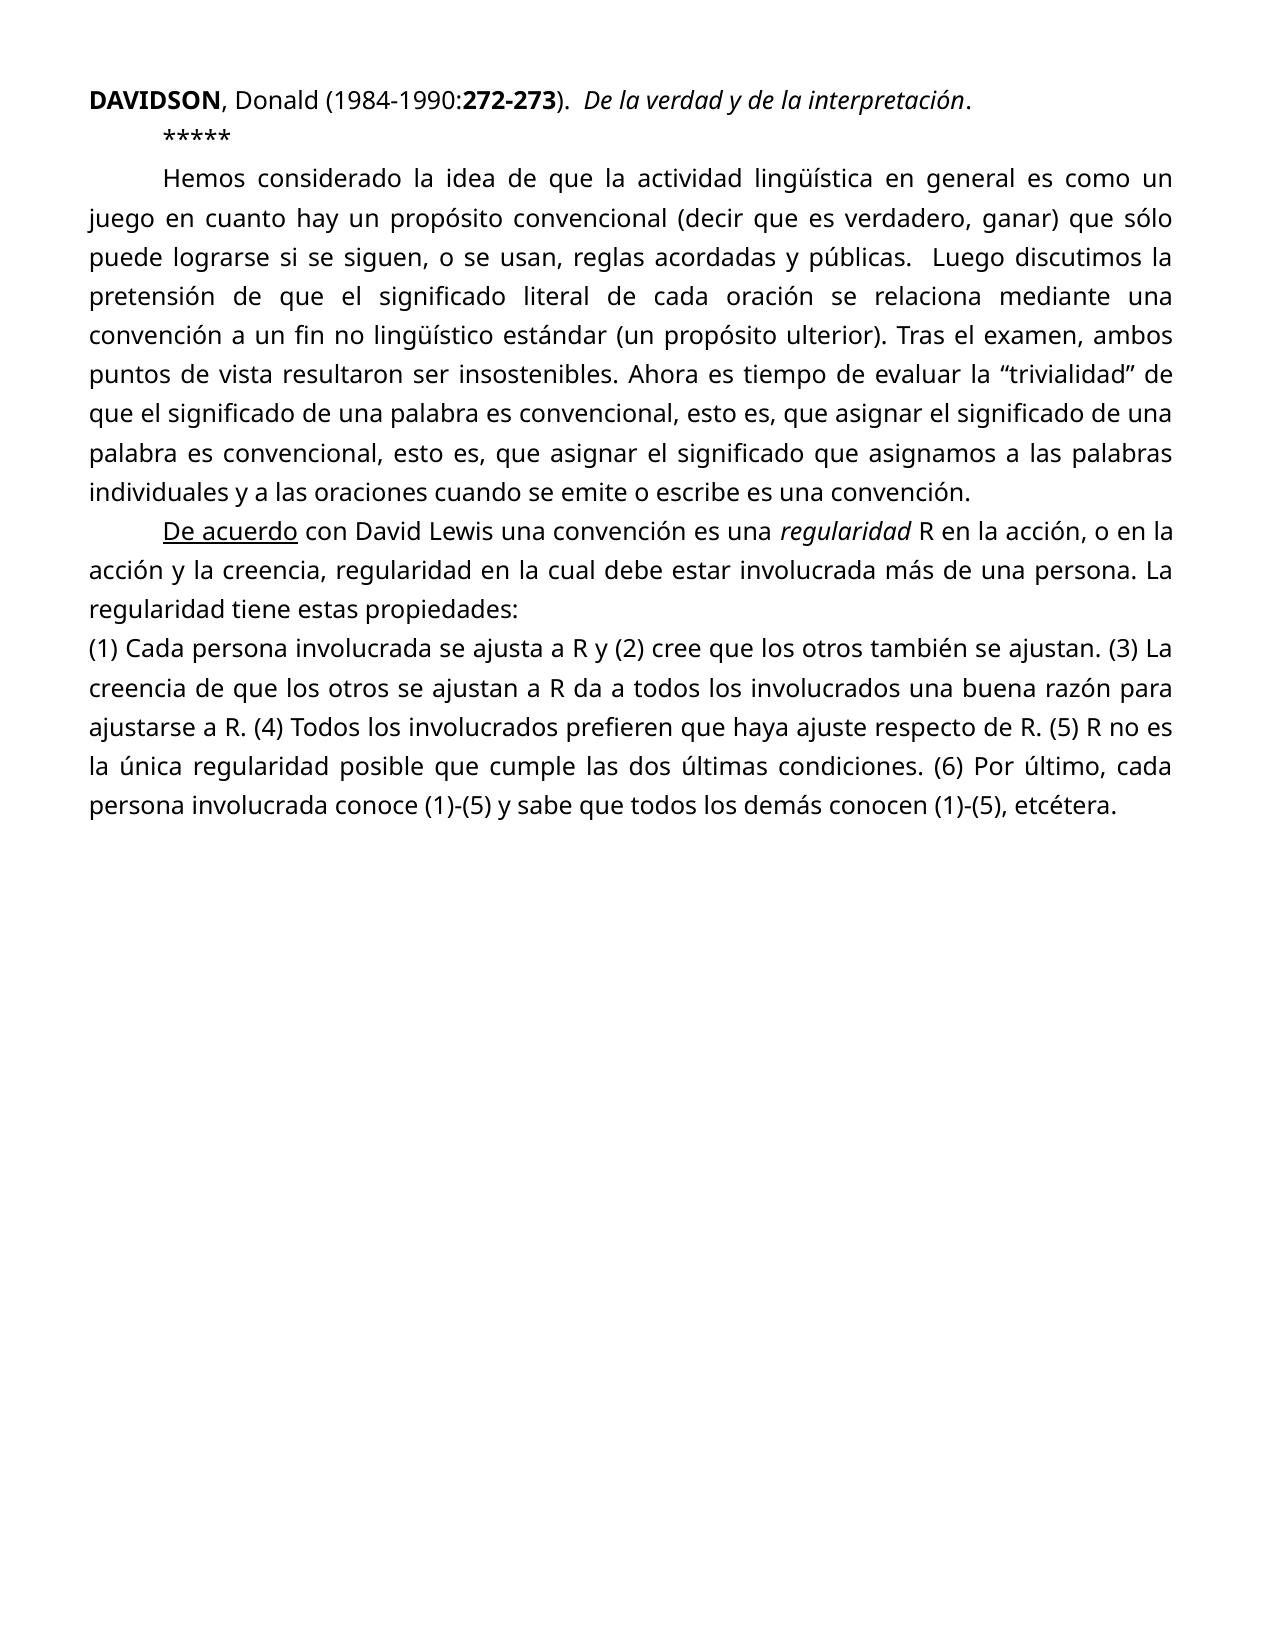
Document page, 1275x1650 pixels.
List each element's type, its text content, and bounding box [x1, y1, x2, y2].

text (1) Cada persona involucrada se ajusta a R y (2) cree que los otros también se ajustan. (3) La creencia de que los otros se ajustan a R da a todos los involucrados una buena razón para ajustarse a R. (4) Todos los involucrados prefieren que haya ajuste respecto de R. (5) R no es la única regularidad posible que cumple las dos últimas condiciones. (6) Por último, cada persona involucrada conoce (1)-(5) y sabe que todos los demás conocen (1)-(5), etcétera. [88, 631, 1174, 822]
text De acuerdo con David Lewis una convención es una regularidad R en la acción, o en la acción y la creencia, regularidad en la cual debe estar involucrada más de una persona. La regularidad tiene estas propiedades: [88, 513, 1174, 626]
text Hemos considerado la idea de que la actividad lingüística en general es como un juego en cuanto hay un propósito convencional (decir que es verdadero, ganar) que sólo puede lograrse si se siguen, o se usan, reglas acordadas y públicas. Luego discutimos la pretensión de que el significado literal de cada oración se relaciona mediante una convención a un fin no lingüístico estándar (un propósito ulterior). Tras el examen, ambos puntos de vista resultaron ser insostenibles. Ahora es tiempo de evaluar la “trivialidad” de que el significado de una palabra es convencional, esto es, que asignar el significado de una palabra es convencional, esto es, que asignar el significado que asignamos a las palabras individuales y a las oraciones cuando se emite o escribe es una convención. [88, 161, 1174, 508]
text DAVIDSON, Donald (1984-1990:272-273). De la verdad y de la interpretación. ***** [88, 83, 1174, 156]
